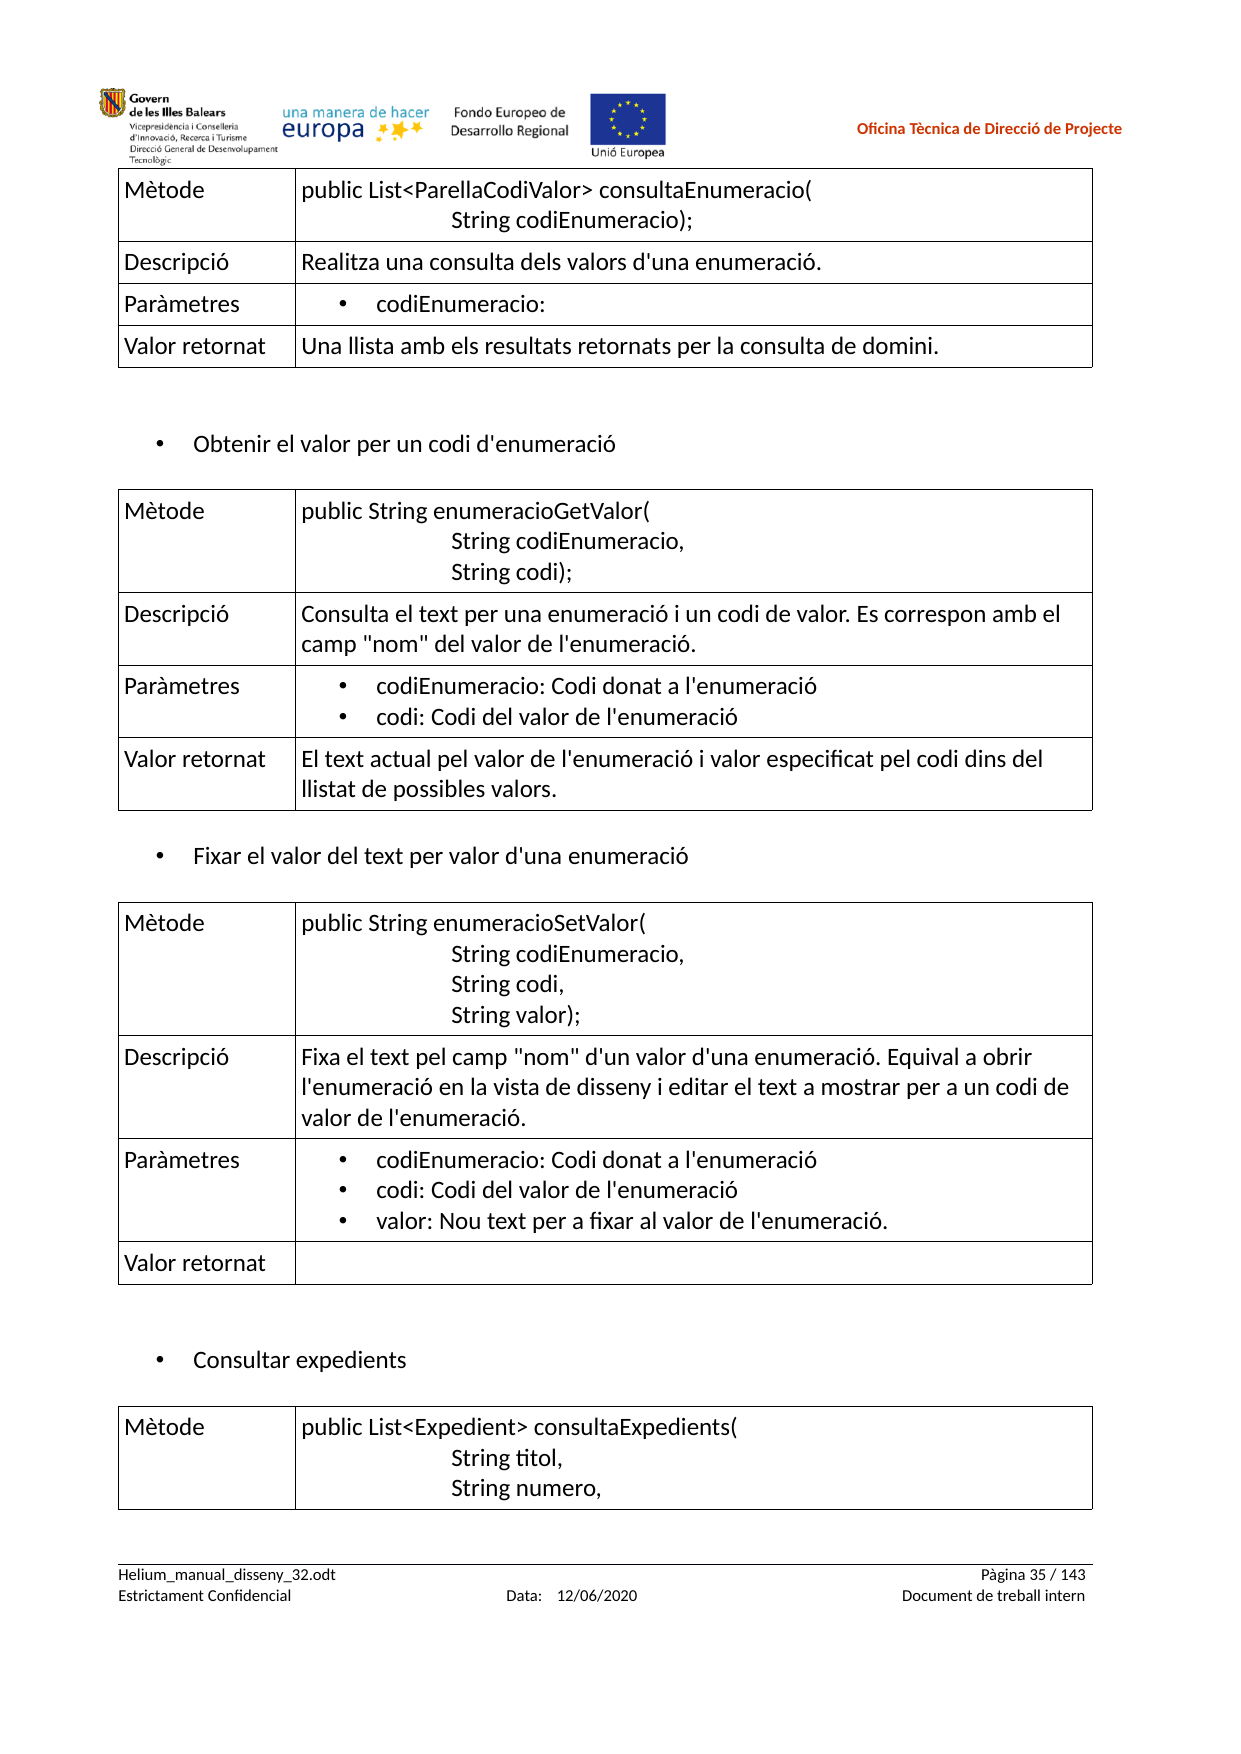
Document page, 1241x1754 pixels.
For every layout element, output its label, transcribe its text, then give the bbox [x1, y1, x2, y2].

table_header public String enumeracioSetValor( String codiEnumeracio, String codi, String valor); [296, 903, 1092, 1035]
table_header Mètode [119, 1407, 295, 1509]
table_cell Valor retornat [119, 738, 295, 810]
table_cell codiEnumeracio: Codi donat a l'enumeració codi: Codi del valor de l'enumeració valor: Nou text per a fixar al valor de l'enumeració. [296, 1139, 1092, 1241]
table_header Mètode [119, 490, 295, 592]
table_cell Valor retornat [119, 1242, 295, 1283]
picture [99, 87, 668, 166]
table_cell Valor retornat [119, 326, 295, 367]
table_cell Una llista amb els resultats retornats per la consulta de domini. [296, 326, 1092, 367]
table_cell Paràmetres [119, 1139, 295, 1241]
table_cell Descripció [119, 242, 295, 283]
table_cell Descripció [119, 1036, 295, 1138]
table_header public String enumeracioGetValor( String codiEnumeracio, String codi); [296, 490, 1092, 592]
table_cell El text actual pel valor de l'enumeració i valor especificat pel codi dins del llistat de possibles valors. [296, 738, 1092, 810]
table_cell codiEnumeracio: Codi donat a l'enumeració codi: Codi del valor de l'enumeració [296, 666, 1092, 737]
table_cell Realitza una consulta dels valors d'una enumeració. [296, 242, 1092, 283]
table_header public List<ParellaCodiValor> consultaEnumeracio( String codiEnumeracio); [296, 169, 1092, 241]
table_cell Paràmetres [119, 666, 295, 737]
list Fixar el valor del text per valor d'una enumeració [156, 841, 1122, 871]
list Consultar expedients [156, 1345, 1122, 1375]
table_cell Descripció [119, 593, 295, 665]
table_cell codiEnumeracio: [296, 284, 1092, 325]
table_cell Paràmetres [119, 284, 295, 325]
table_cell Fixa el text pel camp "nom" d'un valor d'una enumeració. Equival a obrir l'enumeració en la vista de disseny i editar el text a mostrar per a un codi de valor de l'enumeració. [296, 1036, 1092, 1138]
table_cell Consulta el text per una enumeració i un codi de valor. Es correspon amb el camp "nom" del valor de l'enumeració. [296, 593, 1092, 665]
table_header Mètode [119, 169, 295, 241]
table_header public List<Expedient> consultaExpedients( String titol, String numero, [296, 1407, 1092, 1509]
table_header Mètode [119, 903, 295, 1035]
table_cell [296, 1242, 1092, 1283]
list Obtenir el valor per un codi d'enumeració [156, 428, 1122, 458]
